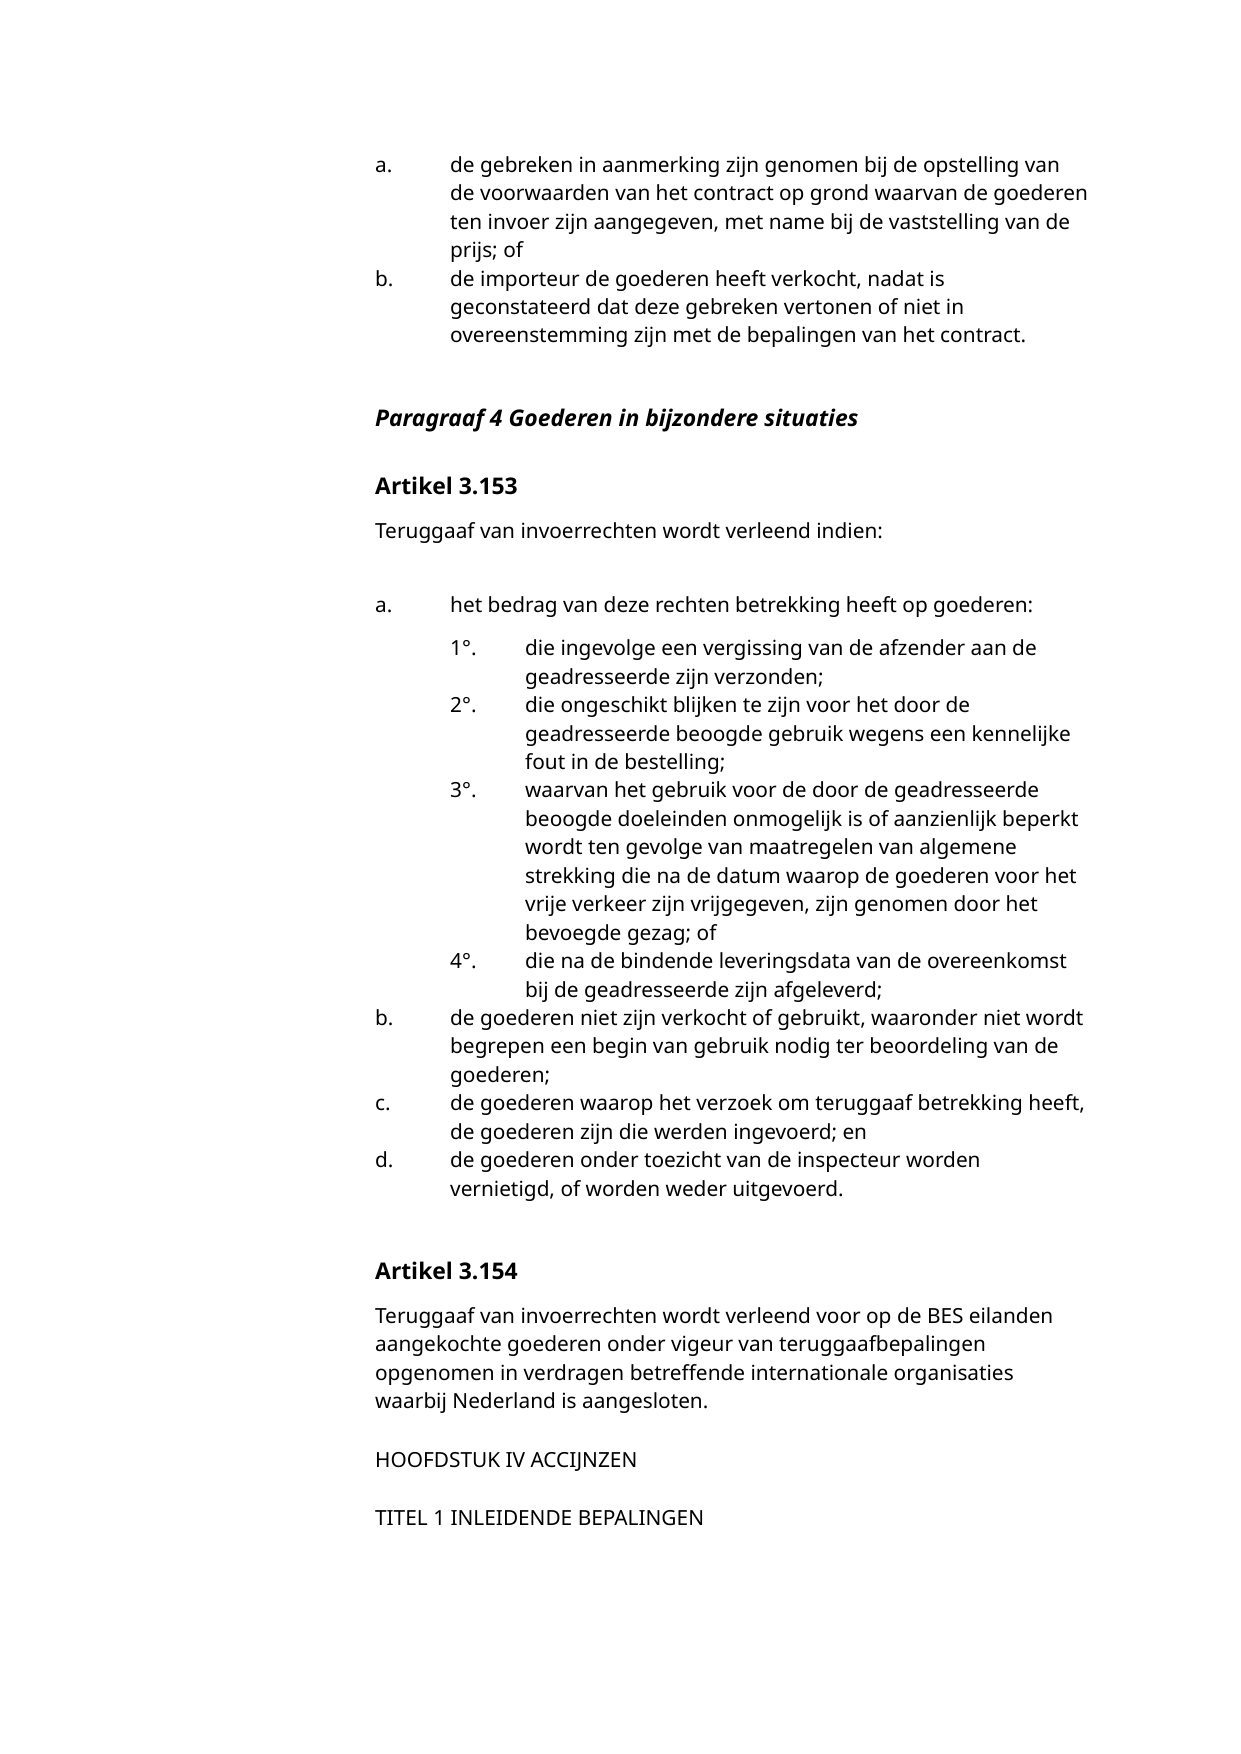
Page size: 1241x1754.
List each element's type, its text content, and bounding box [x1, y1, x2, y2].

subtitle Artikel 3.154 [375, 1255, 1090, 1286]
list die ongeschikt blijken te zijn voor het door de geadresseerde beoogde gebruik wegens een kennelijke fout in de bestelling; [450, 690, 1090, 776]
subtitle TITEL 1 INLEIDENDE BEPALINGEN [375, 1503, 1090, 1532]
list de goederen waarop het verzoek om teruggaaf betrekking heeft, de goederen zijn die werden ingevoerd; en [375, 1088, 1090, 1145]
list de importeur de goederen heeft verkocht, nadat is geconstateerd dat deze gebreken vertonen of niet in overeenstemming zijn met de bepalingen van het contract. [375, 264, 1090, 349]
list de goederen onder toezicht van de inspecteur worden vernietigd, of worden weder uitgevoerd. [375, 1145, 1090, 1202]
list die na de bindende leveringsdata van de overeenkomst bij de geadresseerde zijn afgeleverd; [450, 946, 1090, 1003]
text Teruggaaf van invoerrechten wordt verleend indien: [375, 517, 1090, 545]
text Teruggaaf van invoerrechten wordt verleend voor op de BES eilanden aangekochte goederen onder vigeur van teruggaafbepalingen opgenomen in verdragen betreffende internationale organisaties waarbij Nederland is aangesloten. [375, 1301, 1090, 1415]
list waarvan het gebruik voor de door de geadresseerde beoogde doeleinden onmogelijk is of aanzienlijk beperkt wordt ten gevolge van maatregelen van algemene strekking die na de datum waarop de goederen voor het vrije verkeer zijn vrijgegeven, zijn genomen door het bevoegde gezag; of [450, 776, 1090, 946]
list die ingevolge een vergissing van de afzender aan de geadresseerde zijn verzonden; [450, 633, 1090, 690]
subtitle Paragraaf 4 Goederen in bijzondere situaties [375, 402, 1090, 433]
list de goederen niet zijn verkocht of gebruikt, waaronder niet wordt begrepen een begin van gebruik nodig ter beoordeling van de goederen; [375, 1003, 1090, 1088]
list het bedrag van deze rechten betrekking heeft op goederen: [375, 590, 1090, 618]
subtitle Artikel 3.153 [375, 470, 1090, 502]
list de gebreken in aanmerking zijn genomen bij de opstelling van de voorwaarden van het contract op grond waarvan de goederen ten invoer zijn aangegeven, met name bij de vaststelling van de prijs; of [375, 150, 1090, 264]
subtitle HOOFDSTUK IV ACCIJNZEN [375, 1445, 1090, 1473]
